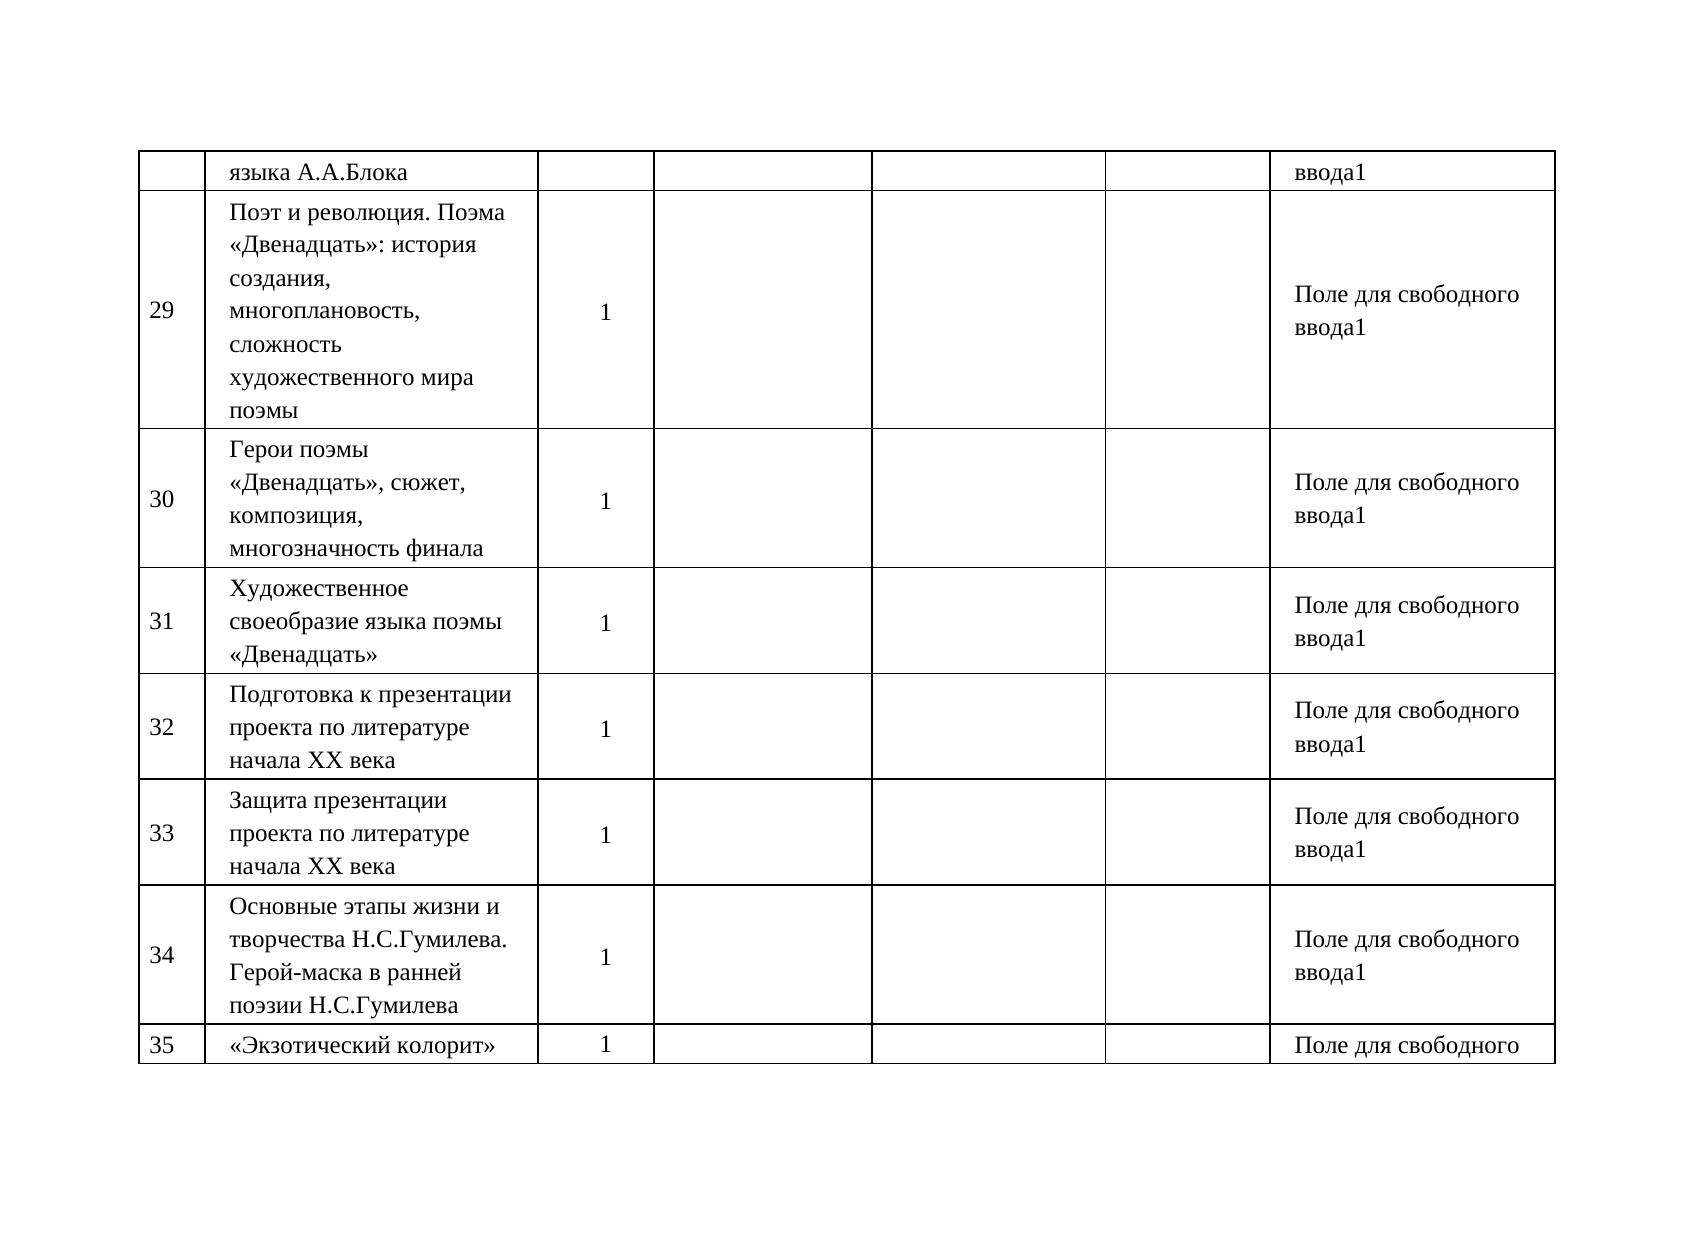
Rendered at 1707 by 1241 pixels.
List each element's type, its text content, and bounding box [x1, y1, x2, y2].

table_cell [1106, 429, 1269, 567]
table_cell [1106, 568, 1269, 672]
table_cell 34 [140, 886, 204, 1023]
table_cell 29 [140, 191, 204, 428]
table_cell ввода1 [1271, 152, 1554, 190]
table_cell 32 [140, 674, 204, 778]
table_cell 1 [539, 191, 653, 428]
table_cell [1106, 1025, 1269, 1063]
table_cell [655, 886, 871, 1023]
table_cell 1 [539, 429, 653, 567]
table_cell [873, 152, 1105, 190]
table_cell [873, 568, 1105, 672]
table_cell 1 [539, 568, 653, 672]
table_cell [873, 1025, 1105, 1063]
table_cell [655, 1025, 871, 1063]
table_cell 31 [140, 568, 204, 672]
table_cell языка А.А.Блока [206, 152, 537, 190]
table_cell [655, 191, 871, 428]
table_cell 30 [140, 429, 204, 567]
table_cell Поле для свободного ввода1 [1271, 429, 1554, 567]
table_cell 1 [539, 780, 653, 884]
table_cell 33 [140, 780, 204, 884]
table_cell Подготовка к презентации проекта по литературе начала ХХ века [206, 674, 537, 778]
table_cell [655, 152, 871, 190]
table_cell [1106, 152, 1269, 190]
table_cell [1106, 886, 1269, 1023]
table_cell Поле для свободного ввода1 [1271, 568, 1554, 672]
table_cell [655, 780, 871, 884]
table_cell Защита презентации проекта по литературе начала ХХ века [206, 780, 537, 884]
table_cell 35 [140, 1025, 204, 1063]
table_cell [873, 886, 1105, 1023]
table_cell Поле для свободного ввода1 [1271, 191, 1554, 428]
table_cell [655, 674, 871, 778]
table_cell [873, 429, 1105, 567]
table_cell Герои поэмы «Двенадцать», сюжет, композиция, многозначность финала [206, 429, 537, 567]
table_cell 1 [539, 1025, 653, 1063]
table_cell [655, 568, 871, 672]
table_cell Поле для свободного ввода1 [1271, 780, 1554, 884]
table_cell [873, 674, 1105, 778]
table_cell [1106, 191, 1269, 428]
table_cell [873, 191, 1105, 428]
table_cell Поле для свободного ввода1 [1271, 674, 1554, 778]
table_cell [140, 152, 204, 190]
table_cell 1 [539, 674, 653, 778]
table_cell Поэт и революция. Поэма «Двенадцать»: история создания, многоплановость, сложность художественного мира поэмы [206, 191, 537, 428]
table_cell Поле для свободного [1271, 1025, 1554, 1063]
table_cell Поле для свободного ввода1 [1271, 886, 1554, 1023]
table_cell [873, 780, 1105, 884]
table_cell [1106, 780, 1269, 884]
table_cell [1106, 674, 1269, 778]
table_cell «Экзотический колорит» [206, 1025, 537, 1063]
table_cell Художественное своеобразие языка поэмы «Двенадцать» [206, 568, 537, 672]
table_cell [539, 152, 653, 190]
table_cell [655, 429, 871, 567]
table_cell Основные этапы жизни и творчества Н.С.Гумилева. Герой-маска в ранней поэзии Н.С.Гумилева [206, 886, 537, 1023]
table_cell 1 [539, 886, 653, 1023]
